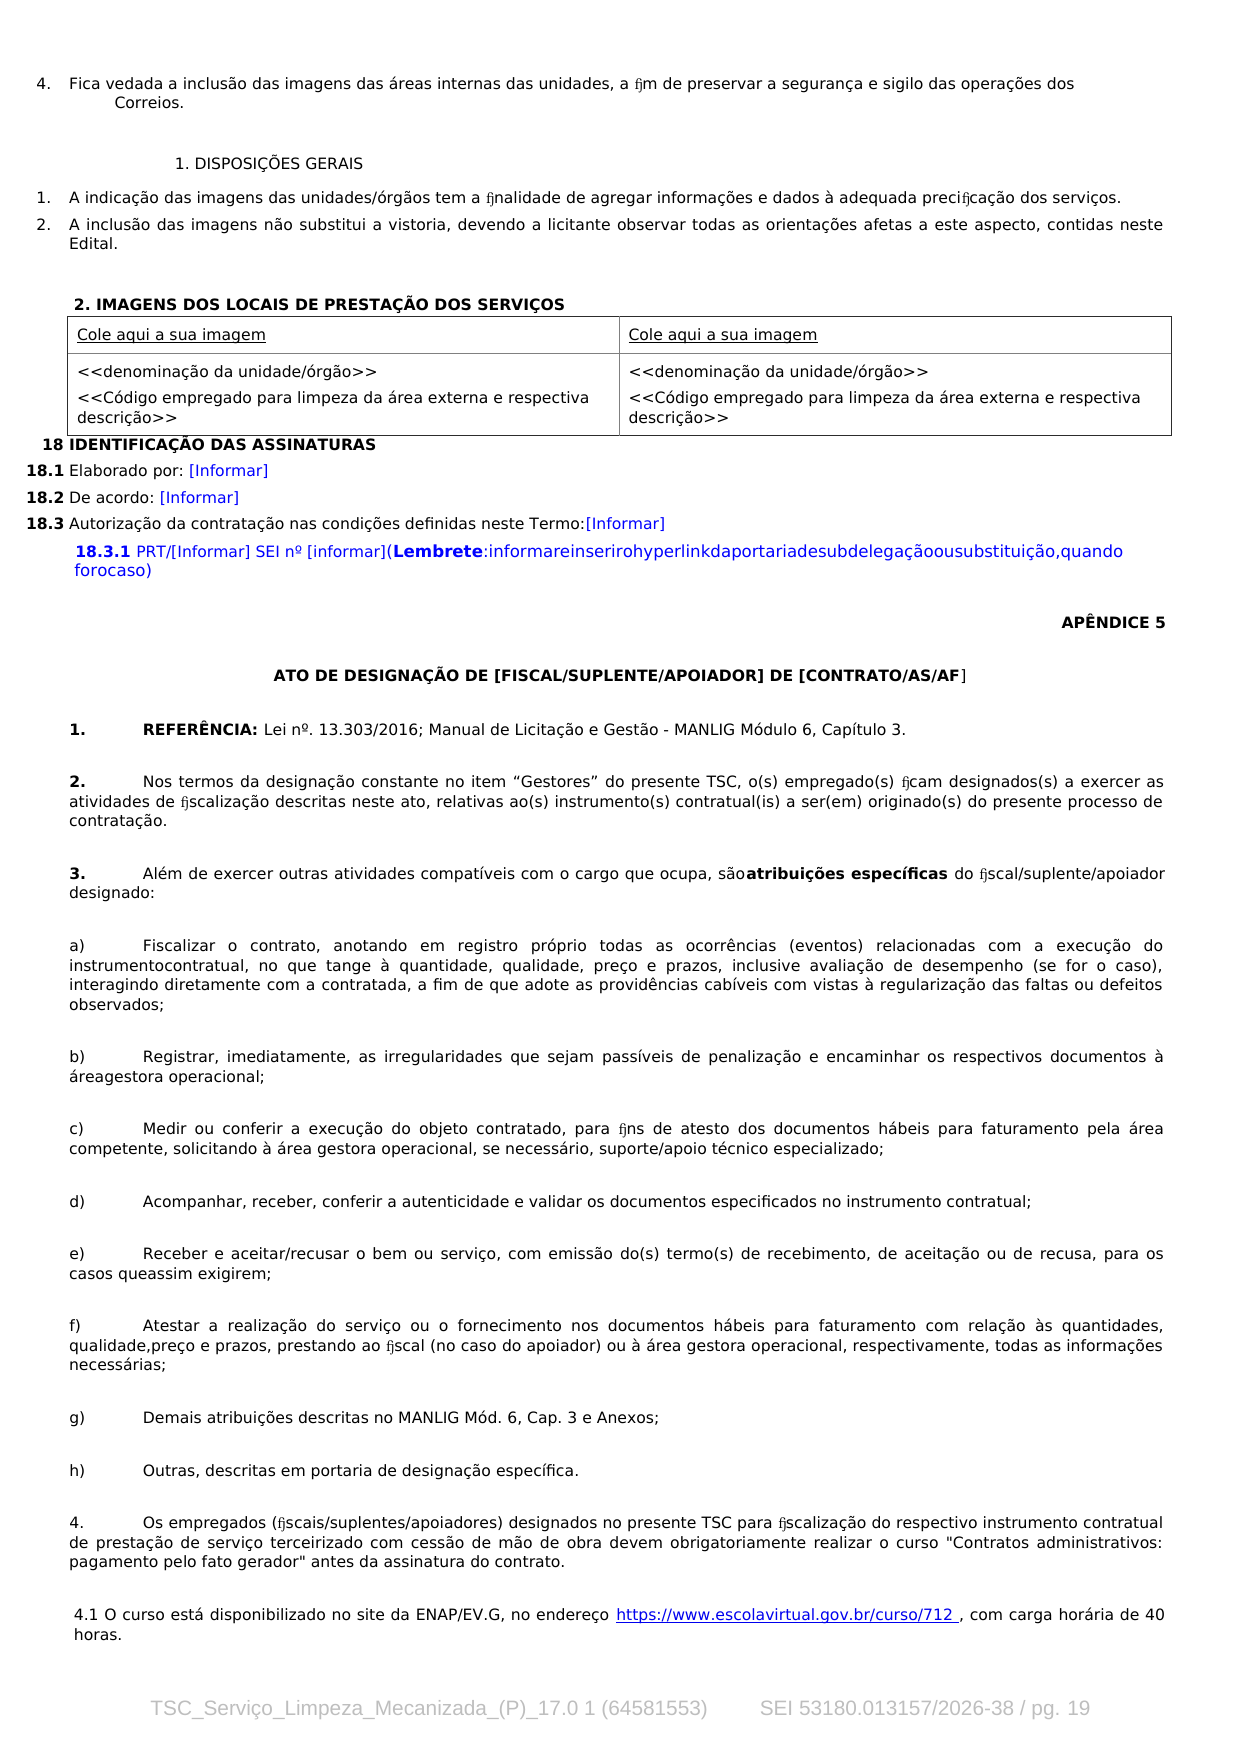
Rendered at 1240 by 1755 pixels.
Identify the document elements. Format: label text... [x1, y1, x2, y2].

list Nos termos da designação constante no item “Gestores” do presente TSC, o(s) empregado(s) cam designados(s) a exercer as atividades de scalização descritas neste ato, relativas ao(s) instrumento(s) contratual(is) a ser(em) originado(s) do presente processo de contratação. [69, 773, 1165, 830]
table_header Cole aqui a sua imagem [68, 317, 619, 353]
text 18.3.1 PRT/[Informar] SEI nº [informar](Lembrete:informareinserirohyperlinkdaportariadesubdelegaçãoousubstituição,quando forocaso) [74, 542, 1191, 580]
list Outras, descritas em portaria de designação específica. [69, 1462, 1165, 1480]
table_cell <<denominação da unidade/órgão>> <<Código empregado para limpeza da área externa e respectiva descrição>> [620, 354, 1171, 435]
list Atestar a realização do serviço ou o fornecimento nos documentos hábeis para faturamento com relação às quantidades, qualidade,preço e prazos, prestando ao scal (no caso do apoiador) ou à área gestora operacional, respectivamente, todas as informações necessárias; [69, 1317, 1165, 1374]
list A inclusão das imagens não substitui a vistoria, devendo a licitante observar todas as orientações afetas a este aspecto, contidas neste Edital. [36, 216, 1165, 253]
list Além de exercer outras atividades compatíveis com o cargo que ocupa, sãoatribuições específicas do scal/suplente/apoiador designado: [69, 865, 1165, 902]
list Medir ou conferir a execução do objeto contratado, para ns de atesto dos documentos hábeis para faturamento pela área competente, solicitando à área gestora operacional, se necessário, suporte/apoio técnico especializado; [69, 1120, 1165, 1158]
list De acordo: [Informar] [26, 489, 1165, 507]
list Fiscalizar o contrato, anotando em registro próprio todas as ocorrências (eventos) relacionadas com a execução do instrumentocontratual, no que tange à quantidade, qualidade, preço e prazos, inclusive avaliação de desempenho (se for o caso), interagindo diretamente com a contratada, a fim de que adote as providências cabíveis com vistas à regularização das faltas ou defeitos observados; [69, 937, 1165, 1014]
list Fica vedada a inclusão das imagens das áreas internas das unidades, a m de preservar a segurança e sigilo das operações dos [36, 75, 1165, 93]
list REFERÊNCIA: Lei nº. 13.303/2016; Manual de Licitação e Gestão - MANLIG Módulo 6, Capítulo 3. [69, 720, 1165, 739]
list A indicação das imagens das unidades/órgãos tem a nalidade de agregar informações e dados à adequada precicação dos serviços. [36, 189, 1165, 208]
list Acompanhar, receber, conferir a autenticidade e validar os documentos especificados no instrumento contratual; [69, 1192, 1165, 1211]
list Elaborado por: [Informar] [26, 462, 1165, 481]
list Os empregados (scais/suplentes/apoiadores) designados no presente TSC para scalização do respectivo instrumento contratual de prestação de serviço terceirizado com cessão de mão de obra devem obrigatoriamente realizar o curso "Contratos administrativos: pagamento pelo fato gerador" antes da assinatura do contrato. [69, 1514, 1165, 1572]
table_cell <<denominação da unidade/órgão>> <<Código empregado para limpeza da área externa e respectiva descrição>> [68, 354, 619, 435]
text Correios. [114, 94, 1165, 113]
text 4.1 O curso está disponibilizado no site da ENAP/EV.G, no endereço https://www.escolavirtual.gov.br/curso/712 , com carga horária de 40 horas. [74, 1606, 1165, 1644]
list Autorização da contratação nas condições definidas neste Termo:[Informar] [26, 515, 1165, 533]
list Demais atribuições descritas no MANLIG Mód. 6, Cap. 3 e Anexos; [69, 1409, 1165, 1427]
text 1. DISPOSIÇÕES GERAIS [174, 155, 1165, 173]
list Registrar, imediatamente, as irregularidades que sejam passíveis de penalização e encaminhar os respectivos documentos à áreagestora operacional; [69, 1048, 1165, 1086]
text APÊNDICE 5 [69, 614, 1166, 633]
list Receber e aceitar/recusar o bem ou serviço, com emissão do(s) termo(s) de recebimento, de aceitação ou de recusa, para os casos queassim exigirem; [69, 1245, 1165, 1283]
list IDENTIFICAÇÃO DAS ASSINATURAS [42, 436, 1191, 454]
table_header Cole aqui a sua imagem [620, 317, 1171, 353]
text 2. IMAGENS DOS LOCAIS DE PRESTAÇÃO DOS SERVIÇOS [74, 296, 1191, 314]
text ATO DE DESIGNAÇÃO DE [FISCAL/SUPLENTE/APOIADOR] DE [CONTRATO/AS/AF] [69, 667, 1171, 686]
